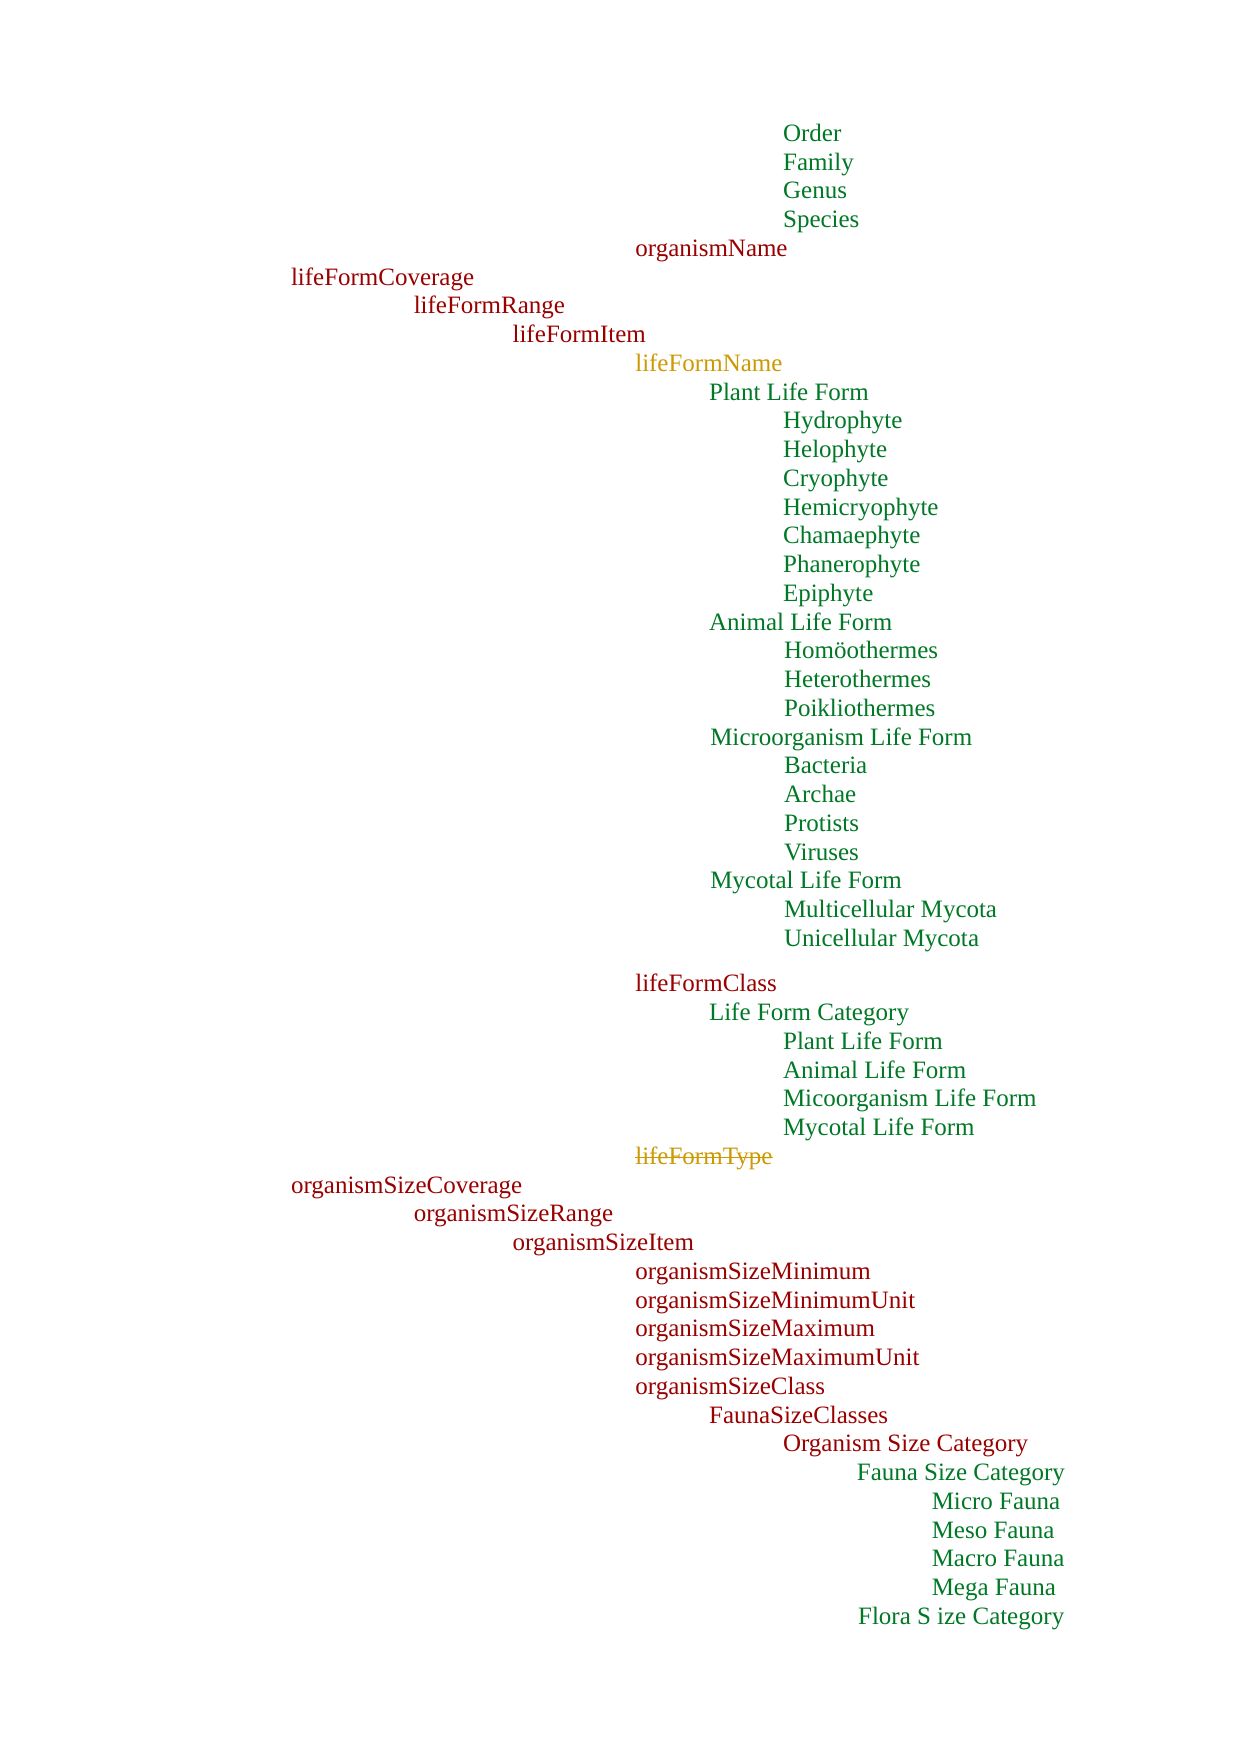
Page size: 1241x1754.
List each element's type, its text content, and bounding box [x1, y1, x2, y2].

list Meso Fauna [193, 1515, 1122, 1543]
list Archae [193, 779, 1122, 808]
text Genus [118, 176, 1122, 204]
text organismSizeCoverage [118, 1170, 1122, 1198]
text Animal Life Form [118, 1055, 1122, 1083]
text Chamaephyte [118, 521, 1122, 549]
list Multicellular Mycota [193, 894, 1122, 923]
list Homöothermes [193, 636, 1122, 664]
text Helophyte [118, 434, 1122, 463]
list Protists [193, 808, 1122, 837]
text Micoorganism Life Form [118, 1083, 1122, 1112]
text Plant Life Form [118, 377, 1122, 406]
text organismSizeClass [118, 1371, 1122, 1400]
text lifeFormItem [118, 319, 1122, 348]
text organismSizeMinimumUnit [118, 1285, 1122, 1313]
text Species [118, 204, 1122, 233]
text Mycotal Life Form [118, 1112, 1122, 1141]
text lifeFormCoverage [118, 262, 1122, 291]
text Hemicryophyte [118, 492, 1122, 521]
text organismName [118, 233, 1122, 262]
list Macro Fauna [193, 1543, 1122, 1572]
text Phanerophyte [118, 549, 1122, 578]
text Fauna Size Category [118, 1457, 1122, 1486]
text organismSizeRange [118, 1198, 1122, 1227]
text FaunaSizeClasses [118, 1400, 1122, 1428]
text lifeFormRange [118, 291, 1122, 319]
list Micro Fauna [193, 1486, 1122, 1515]
list Viruses Mycotal Life Form [193, 837, 1122, 894]
list Heterothermes [193, 664, 1122, 693]
list Bacteria [193, 751, 1122, 779]
text Animal Life Form [118, 607, 1122, 636]
text lifeFormType [118, 1141, 1122, 1170]
text organismSizeMaximum [118, 1313, 1122, 1342]
list Flora S ize Category [193, 1601, 1122, 1630]
list Mega Fauna [193, 1572, 1122, 1601]
list Poikliothermes Microorganism Life Form [193, 693, 1122, 751]
text Life Form Category [118, 997, 1122, 1026]
text lifeFormClass [118, 968, 1122, 997]
text Cryophyte [118, 463, 1122, 492]
text Organism Size Category [118, 1428, 1122, 1457]
text organismSizeItem [118, 1227, 1122, 1256]
text Hydrophyte [118, 406, 1122, 434]
text Order [118, 118, 1122, 147]
list Unicellular Mycota [193, 923, 1122, 952]
text Family [118, 147, 1122, 176]
text organismSizeMinimum [118, 1256, 1122, 1285]
text organismSizeMaximumUnit [118, 1342, 1122, 1371]
text Epiphyte [118, 578, 1122, 607]
text Plant Life Form [118, 1026, 1122, 1055]
text lifeFormName [118, 348, 1122, 377]
